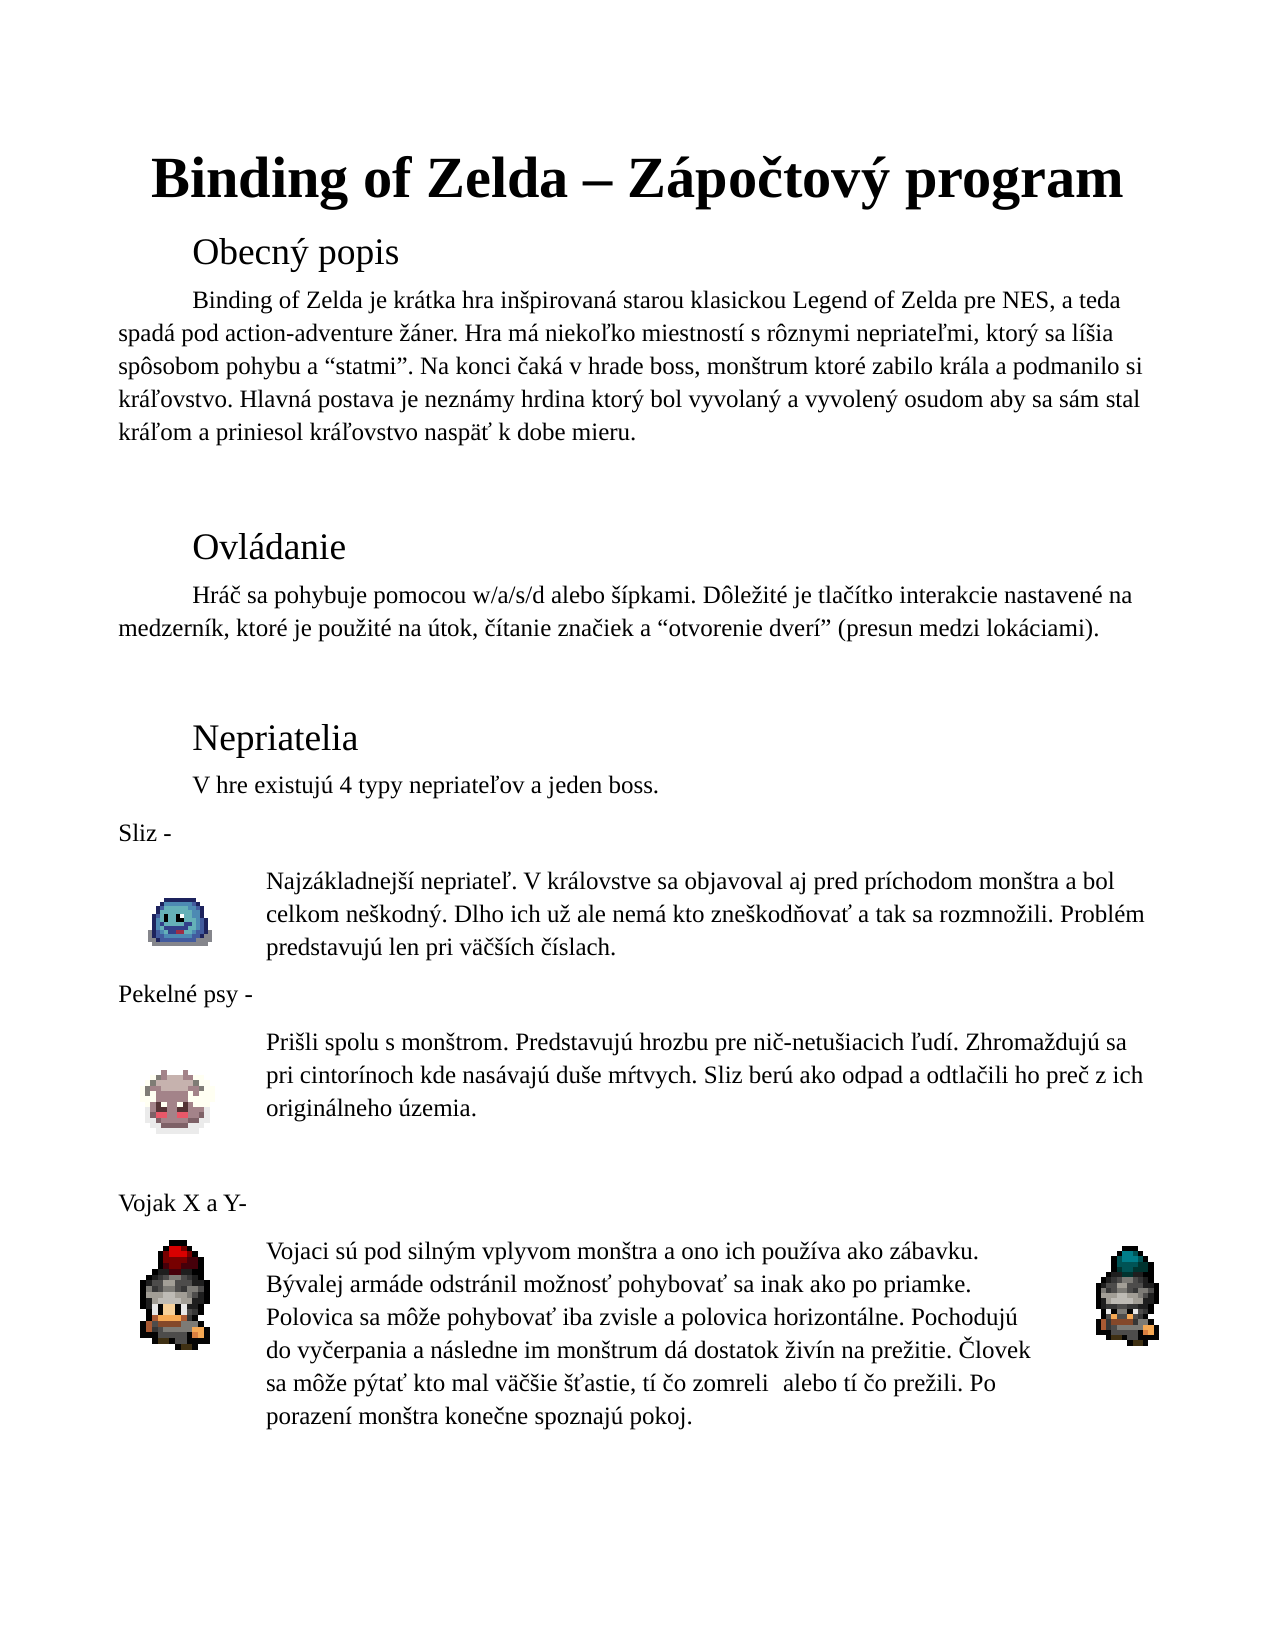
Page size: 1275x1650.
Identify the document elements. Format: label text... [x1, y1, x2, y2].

title Binding of Zelda – Zápočtový program [118, 143, 1157, 210]
picture [108, 1022, 253, 1166]
text V hre existujú 4 typy nepriateľov a jeden boss. [118, 771, 1157, 799]
text Prišli spolu s monštrom. Predstavujú hrozbu pre nič-netušiacich ľudí. Zhromaždujú sa pri cintorínoch kde nasávajú duše mŕtvych. Sliz berú ako odpad a odtlačili ho preč z ich originálneho územia. [253, 1027, 1157, 1122]
text Hráč sa pohybuje pomocou w/a/s/d alebo šípkami. Dôležité je tlačítko interakcie nastavené na medzerník, ktoré je použité na útok, čítanie značiek a “otvorenie dverí” (presun medzi lokáciami). [118, 580, 1157, 642]
text Binding of Zelda je krátka hra inšpirovaná starou klasickou Legend of Zelda pre NES, a teda spadá pod action-adventure žáner. Hra má niekoľko miestností s rôznymi nepriateľmi, ktorý sa líšia spôsobom pohybu a “statmi”. Na konci čaká v hrade boss, monštrum ktoré zabilo krála a podmanilo si kráľovstvo. Hlavná postava je neznámy hrdina ktorý bol vyvolaný a vyvolený osudom aby sa sám stal kráľom a priniesol kráľovstvo naspäť k dobe mieru. [118, 285, 1157, 446]
subtitle Ovládanie [118, 524, 1157, 568]
picture [112, 850, 244, 982]
subtitle Obecný popis [118, 229, 1157, 272]
text Sliz - [118, 818, 1157, 847]
text Vojaci sú pod silným vplyvom monštra a ono ich používa ako zábavku. Bývalej armáde odstránil možnosť pohybovať sa inak ako po priamke. Polovica sa môže pohybovať iba zvisle a polovica horizontálne. Pochodujú do vyčerpania a následne im monštrum dá dostatok živín na prežitie. Človek sa môže pýtať kto mal väčšie šťastie, tí čo zomreli alebo tí čo prežili. Po porazení monštra konečne spoznajú pokoj. [118, 1236, 1157, 1430]
text Najzákladnejší nepriateľ. V královstve sa objavoval aj pred príchodom monštra a bol celkom neškodný. Dlho ich už ale nemá kto zneškodňovať a tak sa rozmnožili. Problém predstavujú len pri väčších číslach. [244, 866, 1157, 961]
subtitle Nepriatelia [118, 715, 1157, 758]
picture [100, 1223, 251, 1385]
text Pekelné psy - [118, 979, 1157, 1008]
picture [1054, 1220, 1212, 1388]
text Vojak X a Y- [118, 1188, 1157, 1217]
